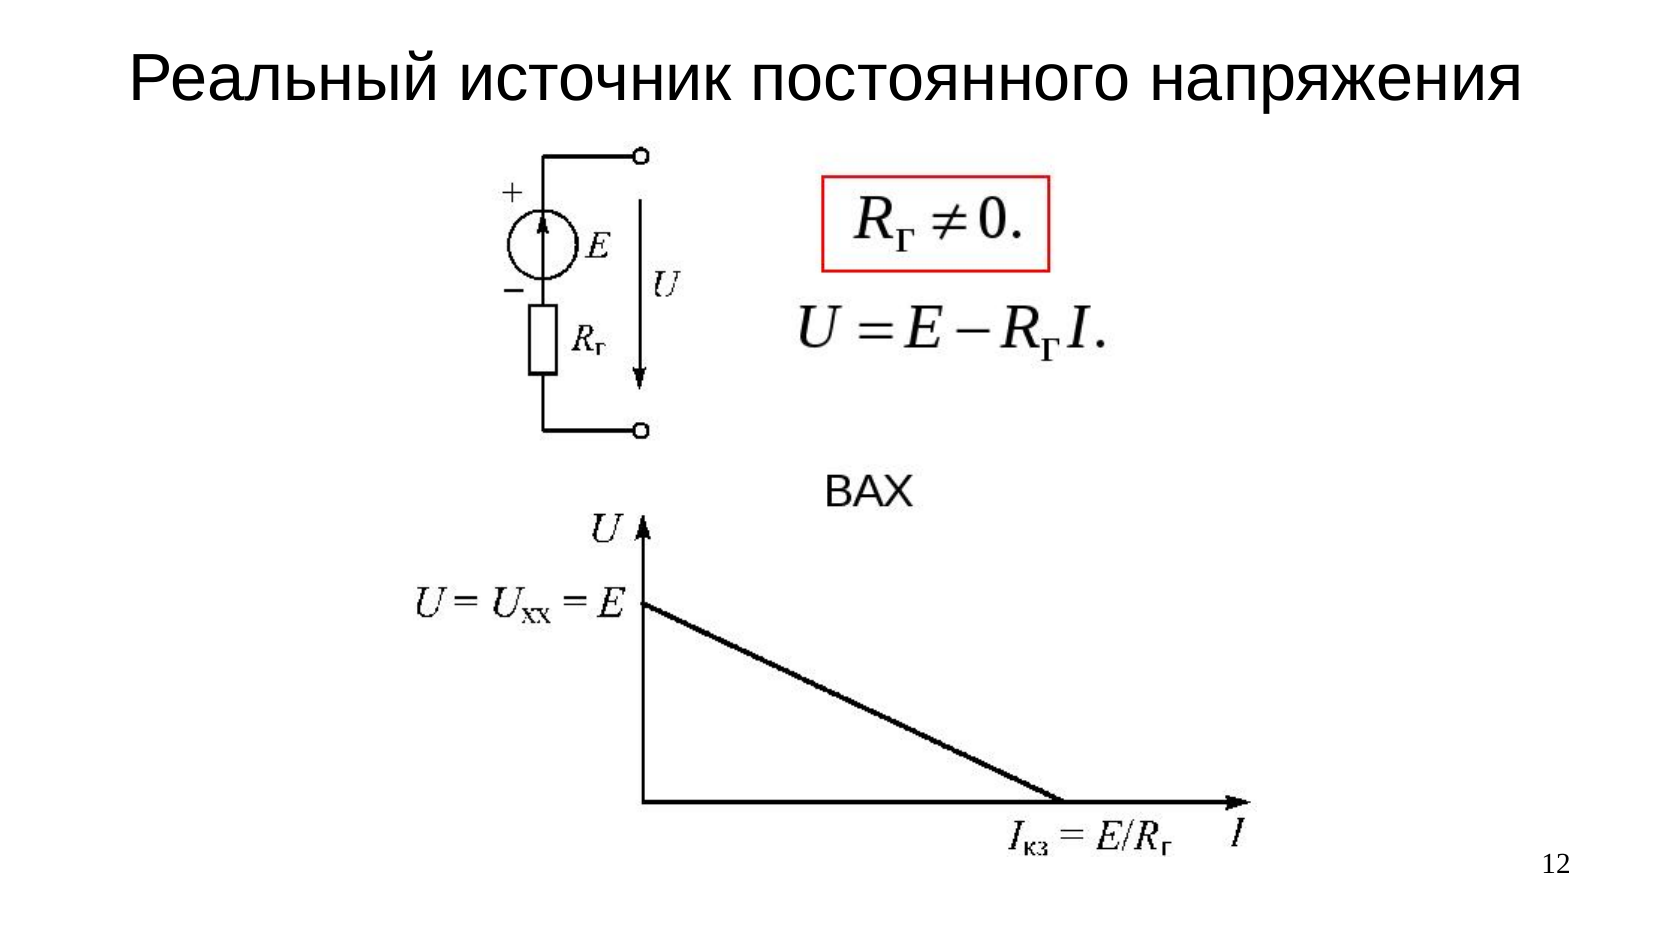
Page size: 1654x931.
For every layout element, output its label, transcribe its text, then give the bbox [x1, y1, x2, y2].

title Реальный источник постоянного напряжения [82, 37, 1571, 119]
picture [413, 141, 1257, 857]
